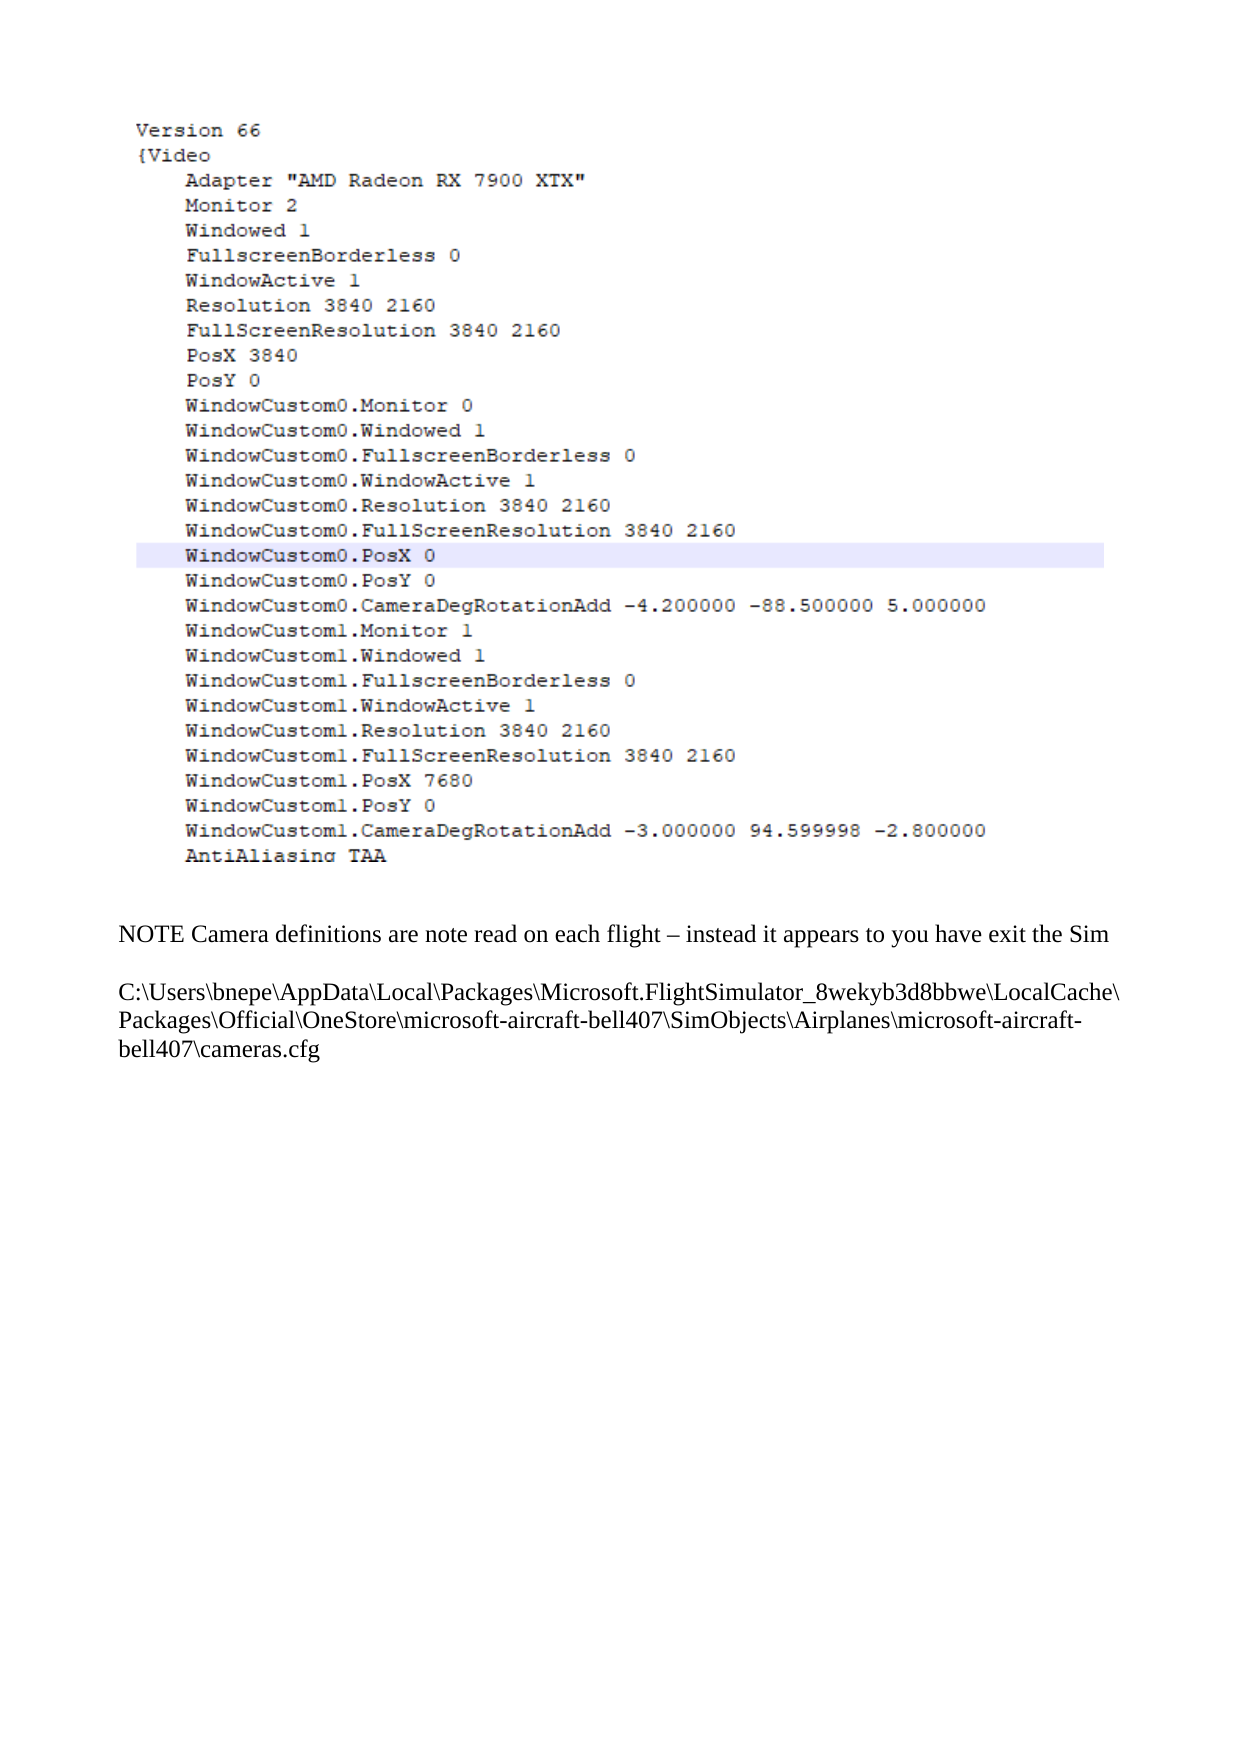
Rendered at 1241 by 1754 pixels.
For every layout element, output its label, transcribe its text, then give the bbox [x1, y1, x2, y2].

text C:\Users\bnepe\AppData\Local\Packages\Microsoft.FlightSimulator_8wekyb3d8bbwe\LocalCache\Packages\Official\OneStore\microsoft-aircraft-bell407\SimObjects\Airplanes\microsoft-aircraft-bell407\cameras.cfg [118, 977, 1122, 1063]
text NOTE Camera definitions are note read on each flight – instead it appears to you have exit the Sim [118, 919, 1122, 948]
picture [136, 118, 1104, 862]
